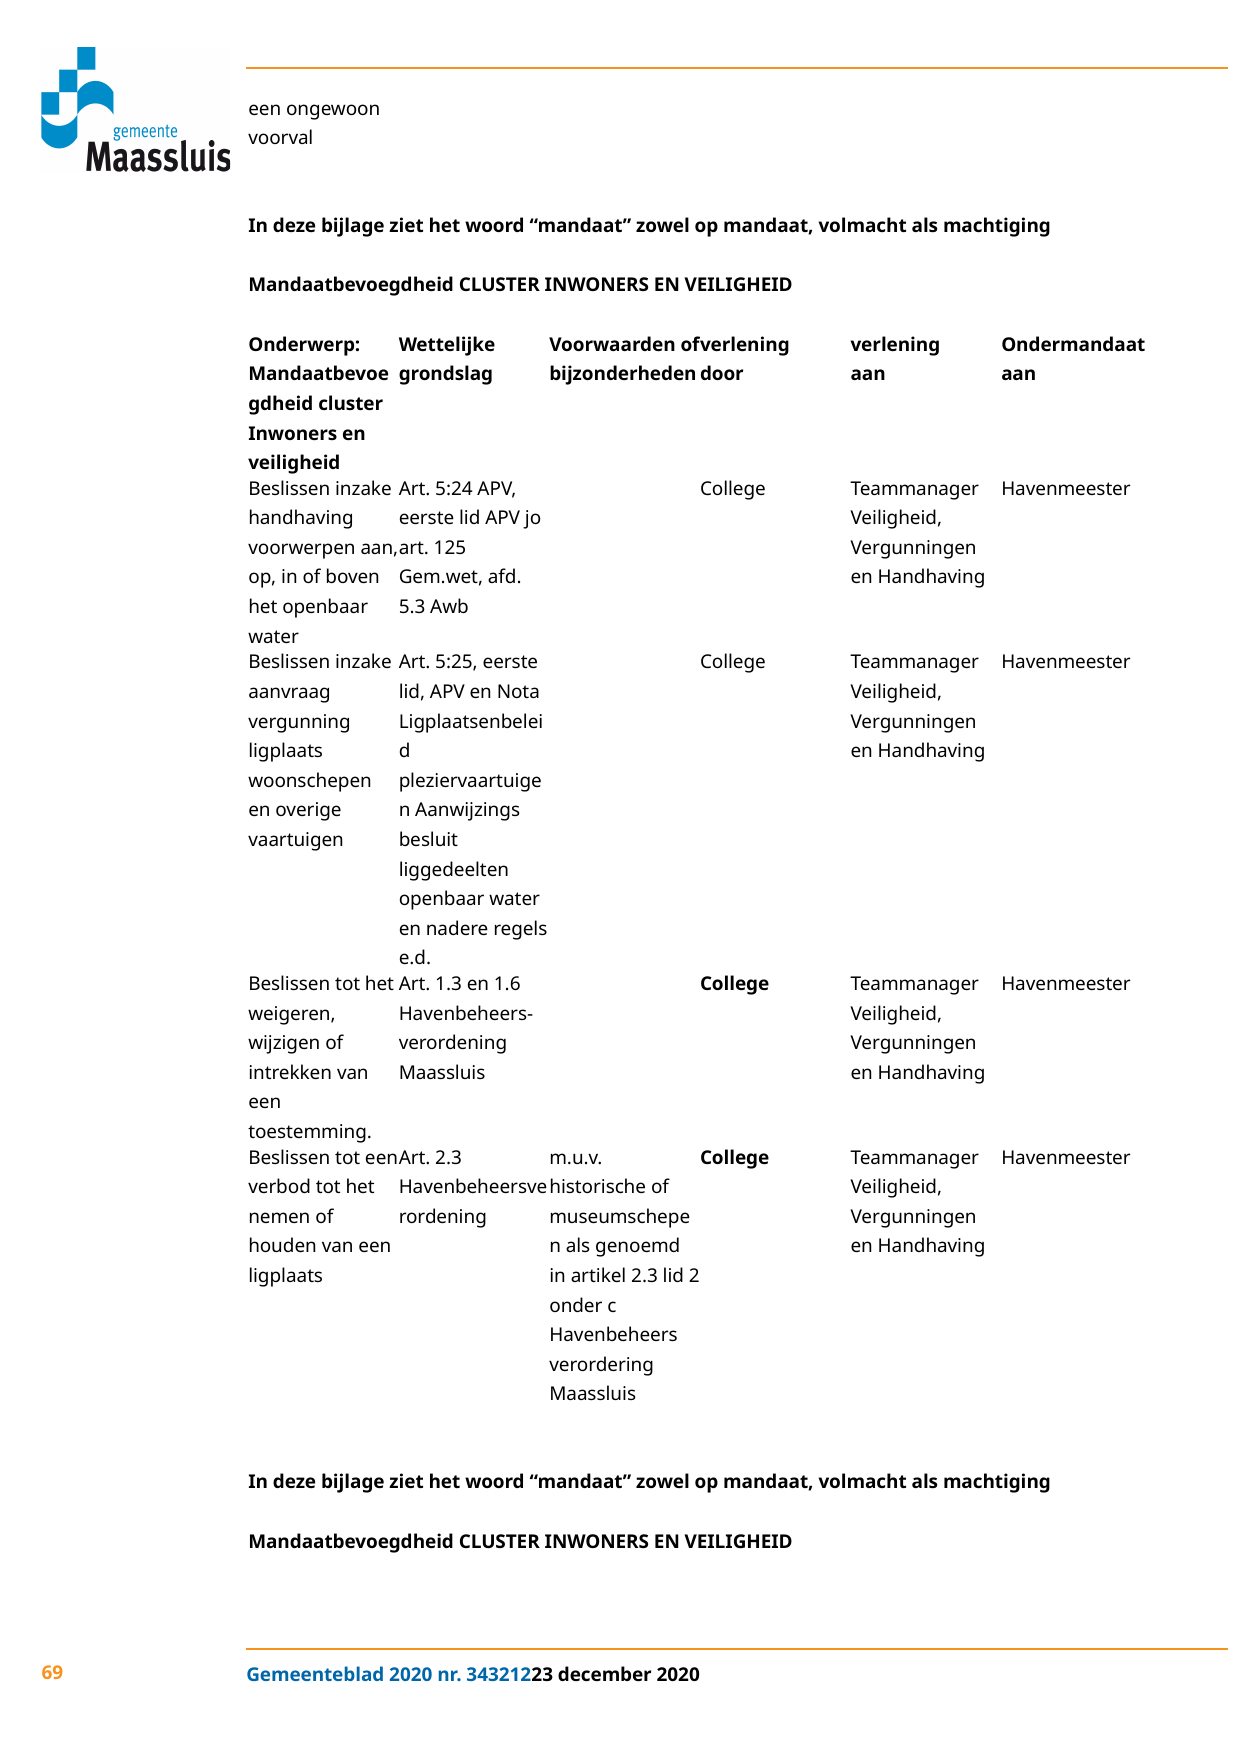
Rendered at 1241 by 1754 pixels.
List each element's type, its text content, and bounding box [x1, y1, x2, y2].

table_cell [549, 475, 700, 649]
table_cell [850, 95, 1001, 150]
table_cell College [700, 970, 850, 1144]
table_cell [700, 95, 850, 150]
table_cell Art. 5:25, eerste lid, APV en Nota Ligplaatsenbeleid pleziervaartuigen Aanwijzings besluit liggedeelten openbaar water en nadere regels e.d. [399, 649, 549, 970]
table_cell Art. 2.3 Havenbeheersverordening [399, 1144, 549, 1406]
table_cell [1001, 95, 1152, 150]
table_cell Beslissen tot het weigeren, wijzigen of intrekken van een toestemming. [248, 970, 398, 1144]
text In deze bijlage ziet het woord “mandaat” zowel op mandaat, volmacht als machtiging [248, 1469, 1152, 1494]
text Mandaatbevoegdheid CLUSTER INWONERS EN VEILIGHEID [248, 1528, 1152, 1553]
table_cell Beslissen inzake handhaving voorwerpen aan, op, in of boven het openbaar water [248, 475, 398, 649]
table_header Voorwaarden of bijzonderheden [549, 331, 700, 475]
picture [41, 47, 231, 172]
table_cell Beslissen tot een verbod tot het nemen of houden van een ligplaats [248, 1144, 398, 1406]
table_cell Art. 1.3 en 1.6 Havenbeheers-verordening Maassluis [399, 970, 549, 1144]
table_cell College [700, 475, 850, 649]
table_cell Havenmeester [1001, 475, 1152, 649]
table_cell [549, 649, 700, 970]
table_cell [549, 970, 700, 1144]
table_cell [549, 95, 700, 150]
table_cell College [700, 649, 850, 970]
text Mandaatbevoegdheid CLUSTER INWONERS EN VEILIGHEID [248, 272, 1152, 297]
table_header Wettelijke grondslag [399, 331, 549, 475]
table_cell Art. 5:24 APV, eerste lid APV jo art. 125 Gem.wet, afd. 5.3 Awb [399, 475, 549, 649]
table_cell College [700, 1144, 850, 1406]
table_cell Teammanager Veiligheid, Vergunningen en Handhaving [850, 649, 1001, 970]
picture [41, 47, 77, 92]
table_cell Havenmeester [1001, 1144, 1152, 1406]
table_header verlening door [700, 331, 850, 475]
table_cell Teammanager Veiligheid, Vergunningen en Handhaving [850, 475, 1001, 649]
table_cell Teammanager Veiligheid, Vergunningen en Handhaving [850, 970, 1001, 1144]
table_cell Havenmeester [1001, 649, 1152, 970]
table_header Onderwerp: Mandaatbevoegdheid cluster Inwoners en veiligheid [248, 331, 398, 475]
table_cell Havenmeester [1001, 970, 1152, 1144]
table_cell [399, 95, 549, 150]
text In deze bijlage ziet het woord “mandaat” zowel op mandaat, volmacht als machtiging [248, 212, 1152, 238]
table_header Ondermandaat aan [1001, 331, 1152, 475]
table_cell m.u.v. historische of museumschepen als genoemd in artikel 2.3 lid 2 onder c Havenbeheers verordering Maassluis [549, 1144, 700, 1406]
table_cell een ongewoon voorval [248, 95, 398, 150]
table_cell Beslissen inzake aanvraag vergunning ligplaats woonschepen en overige vaartuigen [248, 649, 398, 970]
table_cell Teammanager Veiligheid, Vergunningen en Handhaving [850, 1144, 1001, 1406]
table_header verlening aan [850, 331, 1001, 475]
